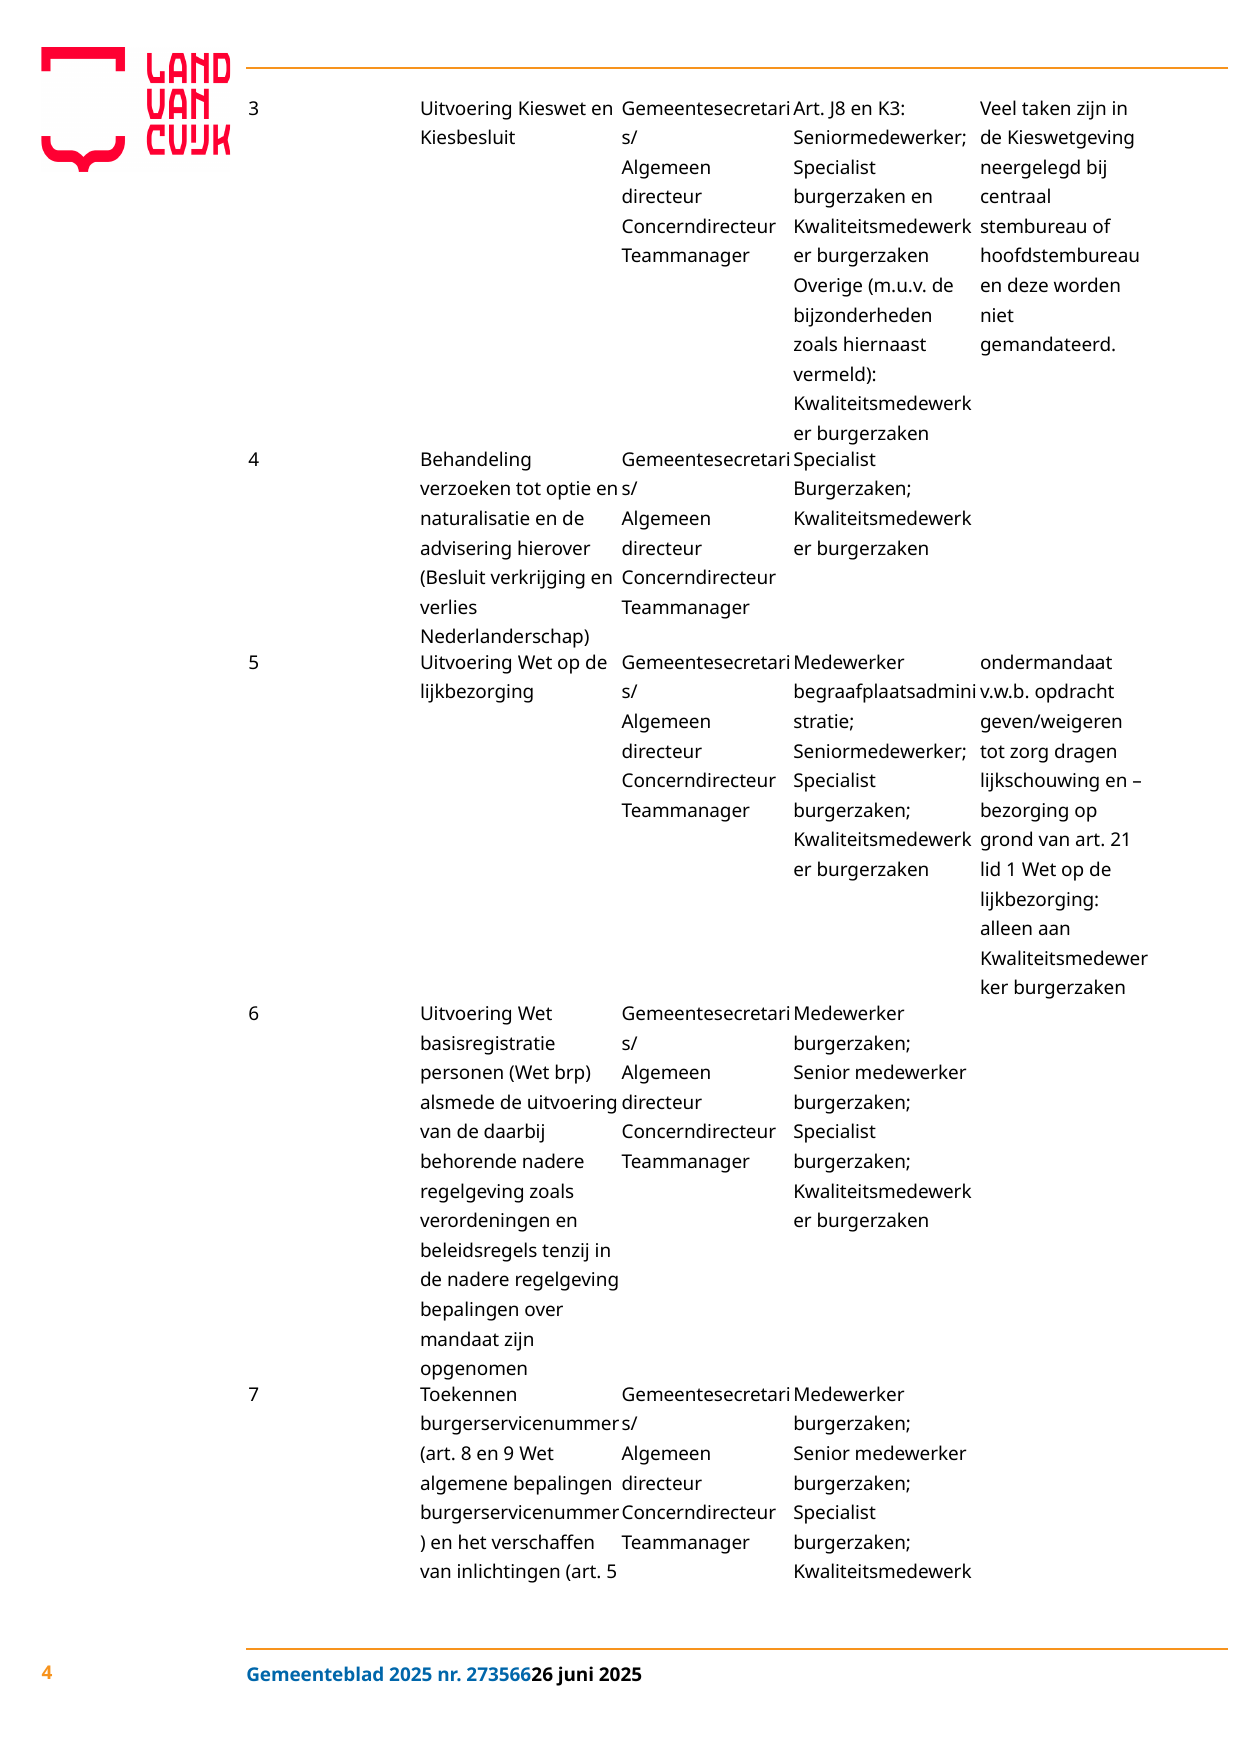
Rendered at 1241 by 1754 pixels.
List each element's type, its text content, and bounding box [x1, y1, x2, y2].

table_cell Gemeentesecretaris/ Algemeen directeur Concerndirecteur Teammanager [621, 1000, 793, 1381]
table_cell Medewerker burgerzaken; Senior medewerker burgerzaken; Specialist burgerzaken; Kwaliteitsmedewerker burgerzaken [793, 1000, 980, 1381]
table_cell 7 [248, 1381, 420, 1584]
table_cell ondermandaat v.w.b. opdracht geven/weigeren tot zorg dragen lijkschouwing en –bezorging op grond van art. 21 lid 1 Wet op de lijkbezorging: alleen aan Kwaliteitsmedewerker burgerzaken [980, 649, 1152, 1000]
picture [41, 47, 231, 172]
table_cell Uitvoering Wet basisregistratie personen (Wet brp) alsmede de uitvoering van de daarbij behorende nadere regelgeving zoals verordeningen en beleidsregels tenzij in de nadere regelgeving bepalingen over mandaat zijn opgenomen [420, 1000, 621, 1381]
table_cell Toekennen burgerservicenummer (art. 8 en 9 Wet algemene bepalingen burgerservicenummer) en het verschaffen van inlichtingen (art. 5 [420, 1381, 621, 1584]
table_cell Gemeentesecretaris/ Algemeen directeur Concerndirecteur Teammanager [621, 649, 793, 1000]
table_cell 4 [248, 446, 420, 649]
table_cell [980, 446, 1152, 649]
table_cell [980, 1000, 1152, 1381]
table_cell 5 [248, 649, 420, 1000]
table_cell Behandeling verzoeken tot optie en naturalisatie en de advisering hierover (Besluit verkrijging en verlies Nederlanderschap) [420, 446, 621, 649]
table_cell Specialist Burgerzaken; Kwaliteitsmedewerker burgerzaken [793, 446, 980, 649]
table_cell Art. J8 en K3: Seniormedewerker; Specialist burgerzaken en Kwaliteitsmedewerker burgerzaken Overige (m.u.v. de bijzonderheden zoals hiernaast vermeld): Kwaliteitsmedewerker burgerzaken [793, 95, 980, 446]
table_cell [980, 1381, 1152, 1584]
table_cell Gemeentesecretaris/ Algemeen directeur Concerndirecteur Teammanager [621, 95, 793, 446]
table_cell Medewerker begraafplaatsadministratie; Seniormedewerker; Specialist burgerzaken; Kwaliteitsmedewerker burgerzaken [793, 649, 980, 1000]
table_cell 3 [248, 95, 420, 446]
table_cell Medewerker burgerzaken; Senior medewerker burgerzaken; Specialist burgerzaken; Kwaliteitsmedewerk [793, 1381, 980, 1584]
table_cell Uitvoering Kieswet en Kiesbesluit [420, 95, 621, 446]
table_cell Gemeentesecretaris/ Algemeen directeur Concerndirecteur Teammanager [621, 446, 793, 649]
table_cell 6 [248, 1000, 420, 1381]
table_cell Gemeentesecretaris/ Algemeen directeur Concerndirecteur Teammanager [621, 1381, 793, 1584]
table_cell Uitvoering Wet op de lijkbezorging [420, 649, 621, 1000]
table_cell Veel taken zijn in de Kieswetgeving neergelegd bij centraal stembureau of hoofdstembureau en deze worden niet gemandateerd. [980, 95, 1152, 446]
